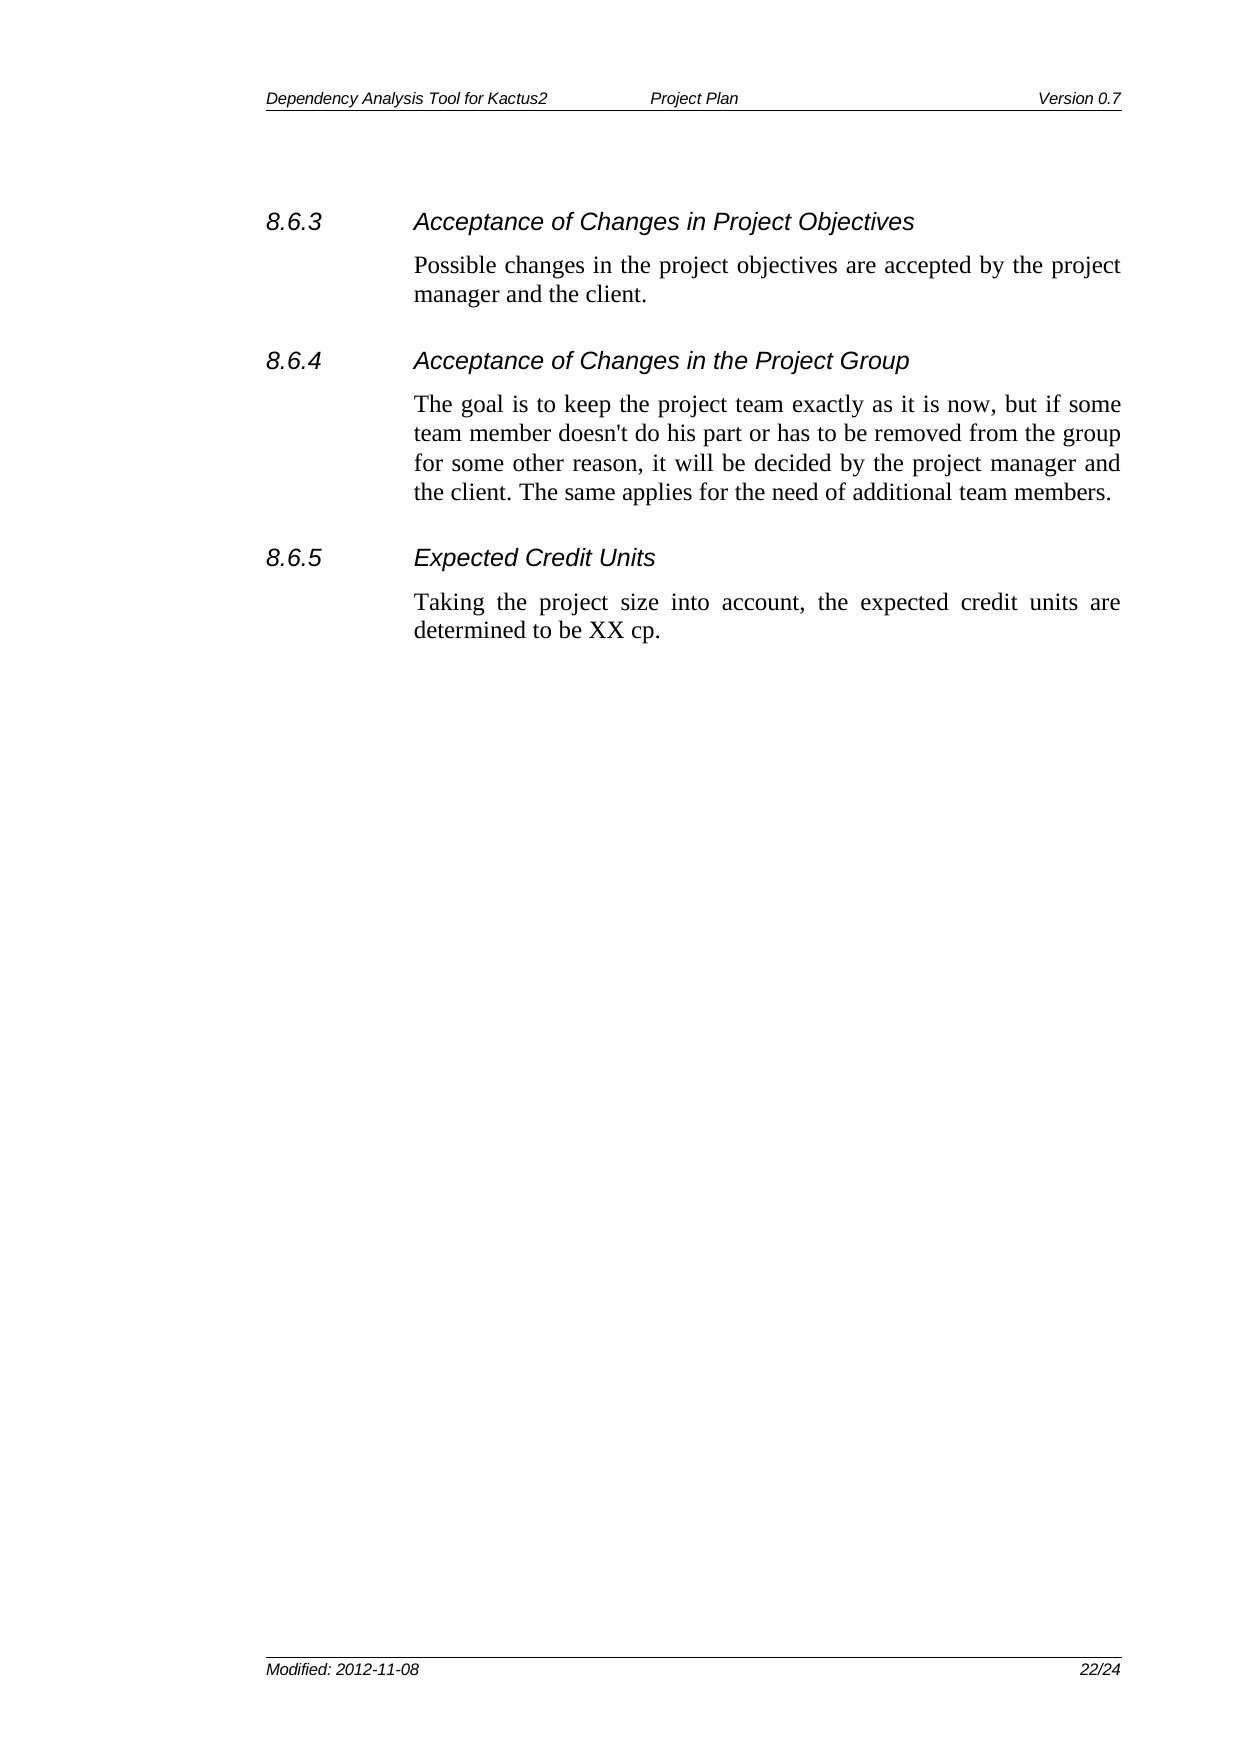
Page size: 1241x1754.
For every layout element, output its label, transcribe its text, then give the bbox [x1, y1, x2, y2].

subtitle Expected Credit Units [266, 543, 1122, 572]
subtitle Acceptance of Changes in Project Objectives [266, 207, 1122, 236]
text Possible changes in the project objectives are accepted by the project manager and the client. [413, 250, 1122, 308]
subtitle Acceptance of Changes in the Project Group [266, 346, 1122, 375]
text The goal is to keep the project team exactly as it is now, but if some team member doesn't do his part or has to be removed from the group for some other reason, it will be decided by the project manager and the client. The same applies for the need of additional team members. [413, 389, 1122, 506]
text Taking the project size into account, the expected credit units are determined to be XX cp. [413, 586, 1122, 644]
